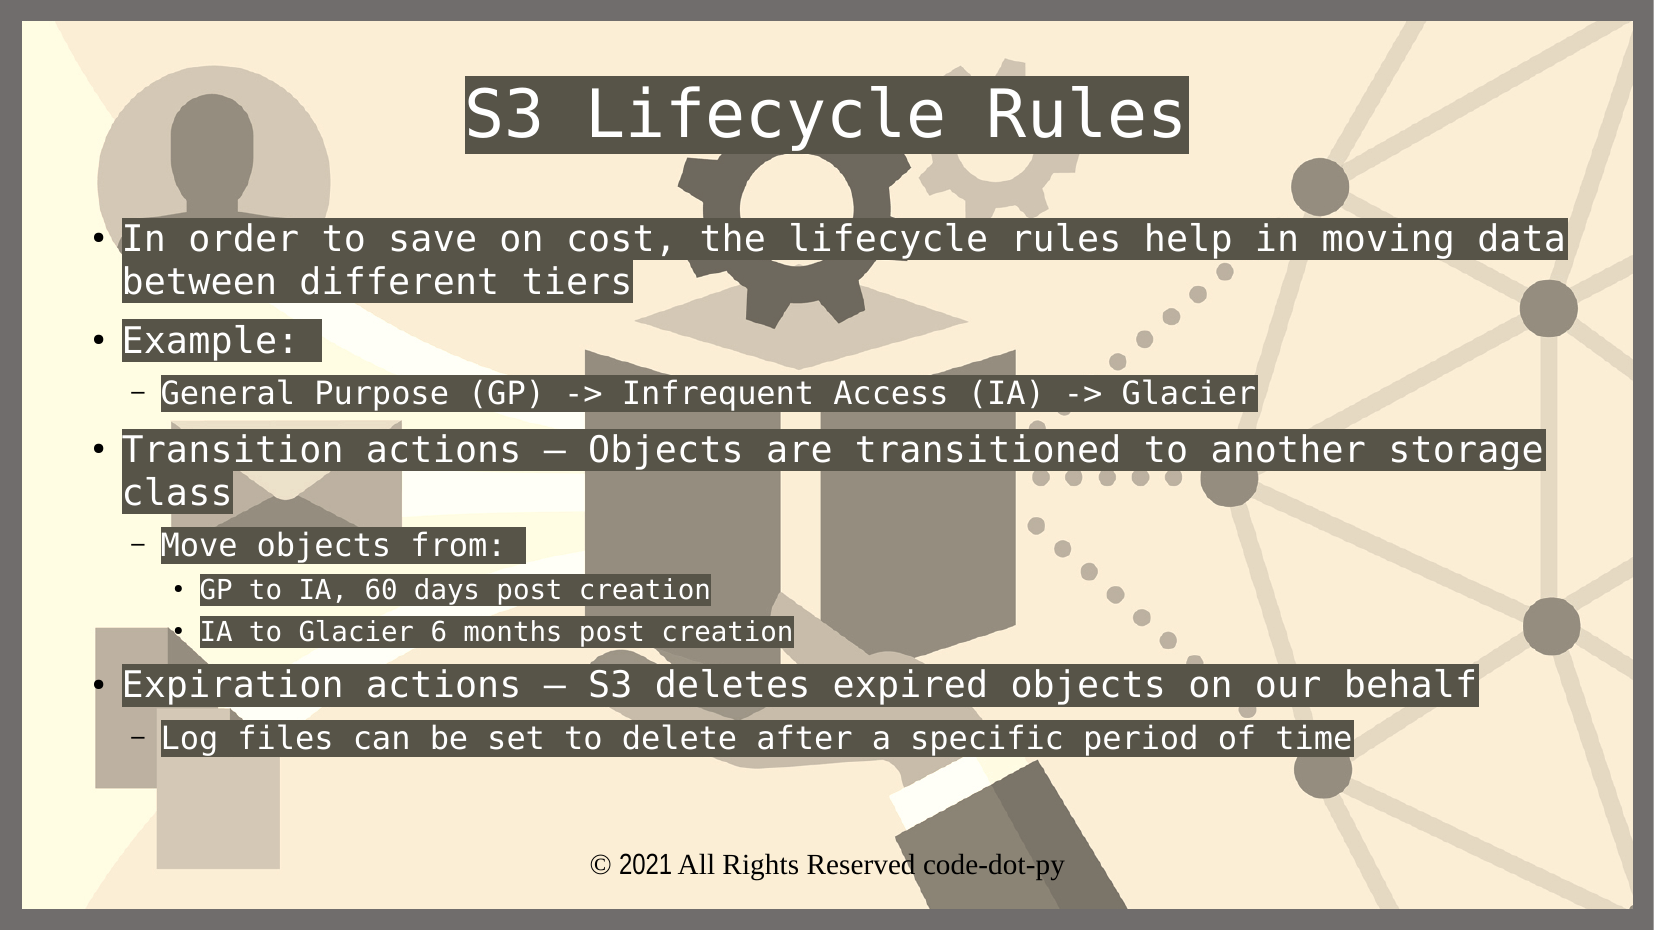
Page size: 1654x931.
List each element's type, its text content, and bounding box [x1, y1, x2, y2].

title S3 Lifecycle Rules [82, 37, 1571, 193]
picture [0, 0, 1654, 930]
list In order to save on cost, the lifecycle rules help in moving data between different tiers Example: General Purpose (GP) -> Infrequent Access (IA) -> Glacier Transition actions – Objects are transitioned to another storage class Move objects from: GP to IA, 60 days post creation IA to Glacier 6 months post creation Expiration actions – S3 deletes expired objects on our behalf Log files can be set to delete after a specific period of time [82, 217, 1571, 758]
